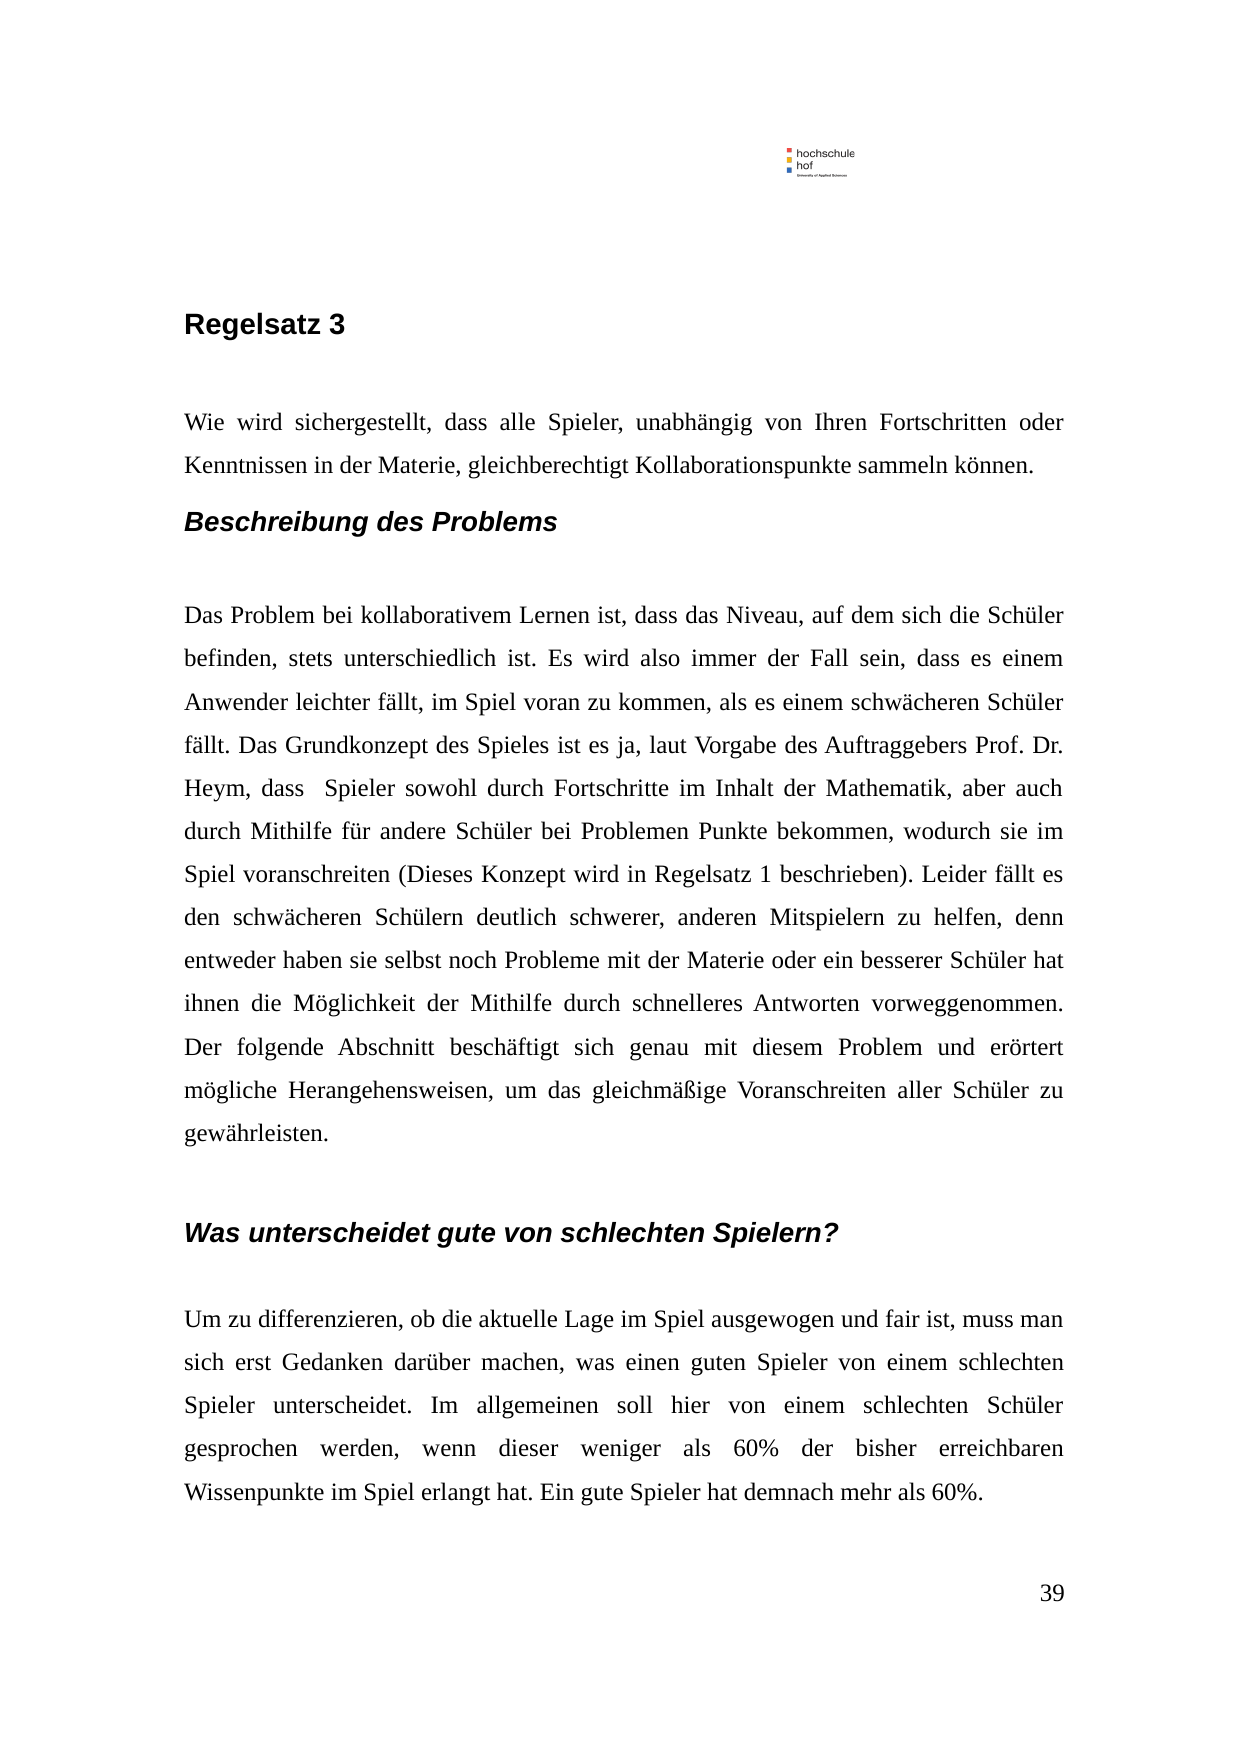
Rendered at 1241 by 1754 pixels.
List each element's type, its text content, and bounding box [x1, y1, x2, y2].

text Wie wird sichergestellt, dass alle Spieler, unabhängig von Ihren Fortschritten oder Kenntnissen in der Materie, gleichberechtigt Kollaborationspunkte sammeln können. [184, 407, 1064, 479]
picture [786, 148, 855, 177]
subtitle Was unterscheidet gute von schlechten Spielern? [184, 1217, 1064, 1248]
text Um zu differenzieren, ob die aktuelle Lage im Spiel ausgewogen und fair ist, muss man sich erst Gedanken darüber machen, was einen guten Spieler von einem schlechten Spieler unterscheidet. Im allgemeinen soll hier von einem schlechten Schüler gesprochen werden, wenn dieser weniger als 60% der bisher erreichbaren Wissenpunkte im Spiel erlangt hat. Ein gute Spieler hat demnach mehr als 60%. [184, 1304, 1064, 1505]
text Das Problem bei kollaborativem Lernen ist, dass das Niveau, auf dem sich die Schüler befinden, stets unterschiedlich ist. Es wird also immer der Fall sein, dass es einem Anwender leichter fällt, im Spiel voran zu kommen, als es einem schwächeren Schüler fällt. Das Grundkonzept des Spieles ist es ja, laut Vorgabe des Auftraggebers Prof. Dr. Heym, dass Spieler sowohl durch Fortschritte im Inhalt der Mathematik, aber auch durch Mithilfe für andere Schüler bei Problemen Punkte bekommen, wodurch sie im Spiel voranschreiten (Dieses Konzept wird in Regelsatz 1 beschrieben). Leider fällt es den schwächeren Schülern deutlich schwerer, anderen Mitspielern zu helfen, denn entweder haben sie selbst noch Probleme mit der Materie oder ein besserer Schüler hat ihnen die Möglichkeit der Mithilfe durch schnelleres Antworten vorweggenommen. Der folgende Abschnitt beschäftigt sich genau mit diesem Problem und erörtert mögliche Herangehensweisen, um das gleichmäßige Voranschreiten aller Schüler zu gewährleisten. [184, 600, 1064, 1147]
subtitle Beschreibung des Problems [184, 506, 1064, 537]
subtitle Regelsatz 3 [184, 307, 1064, 341]
